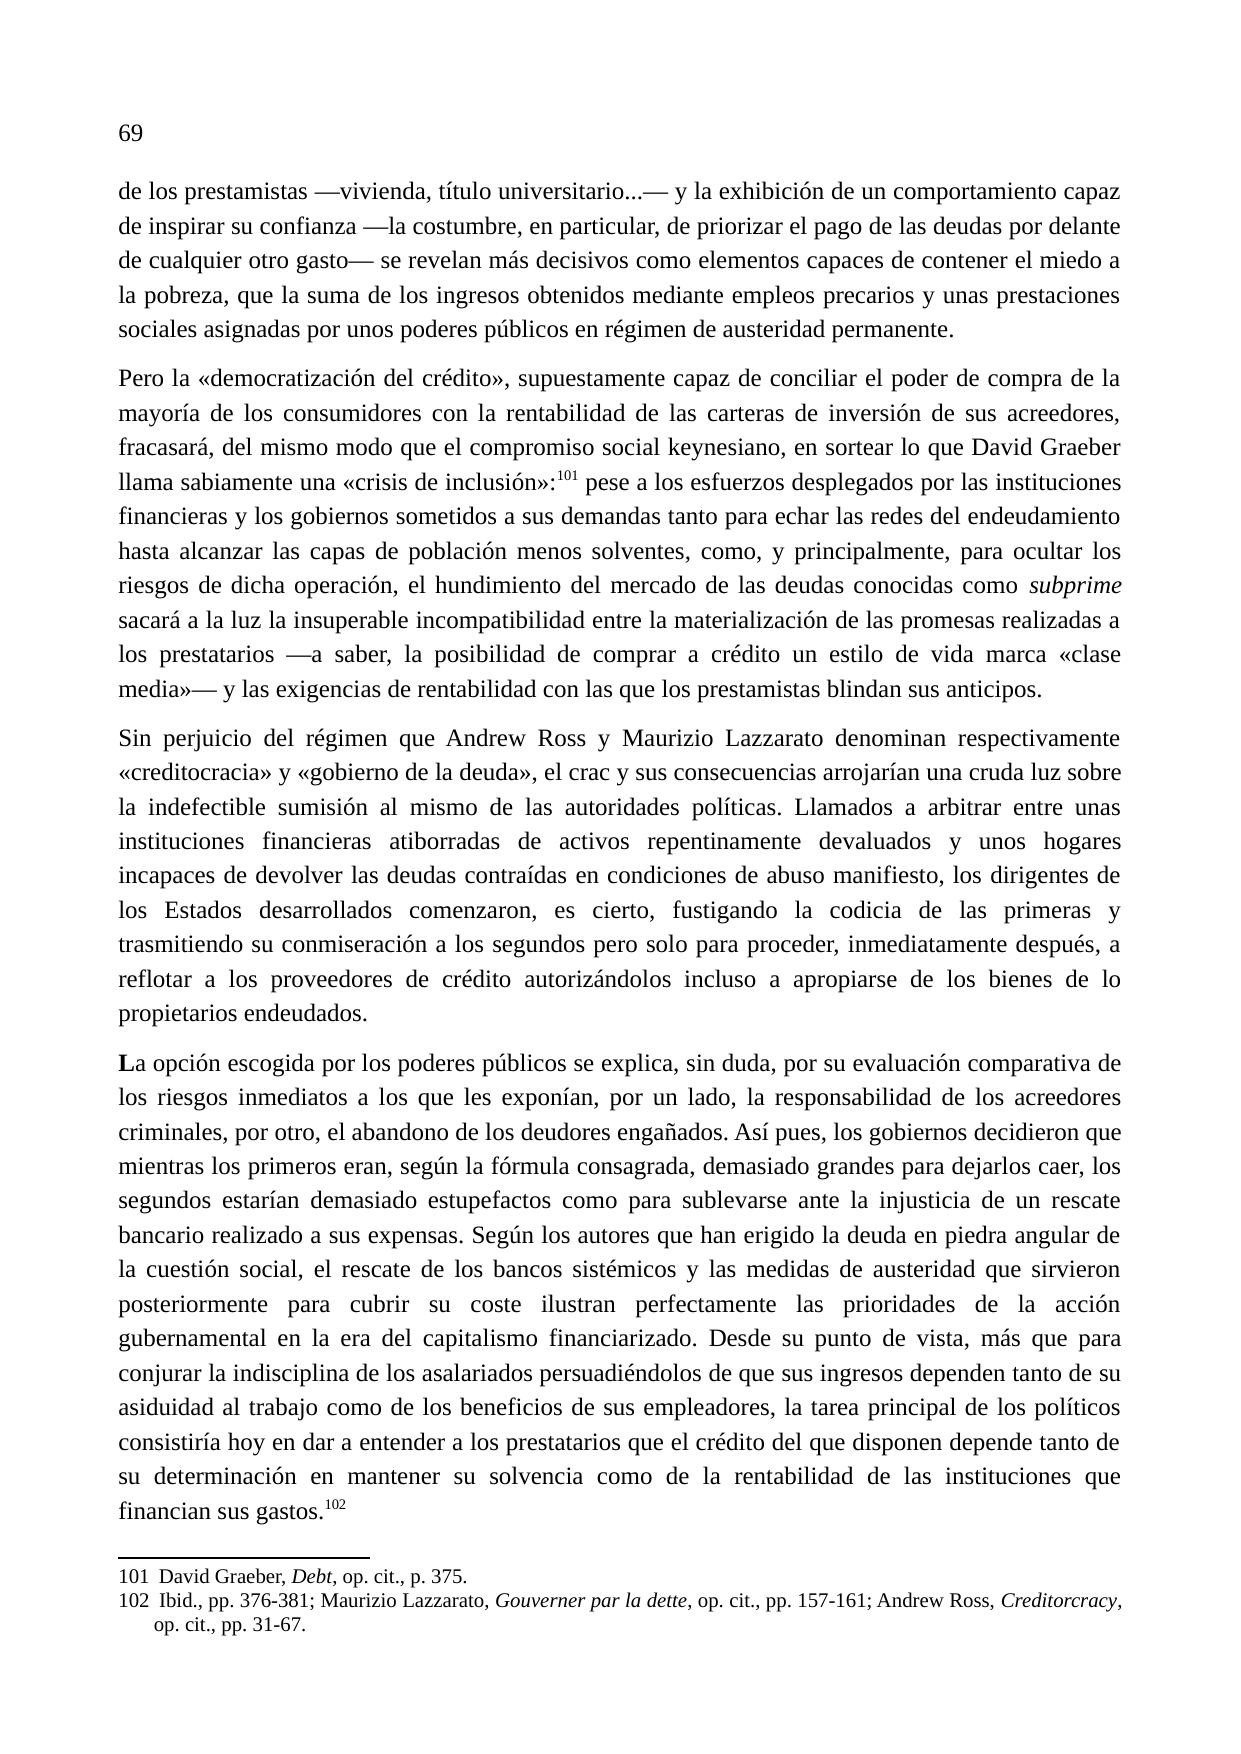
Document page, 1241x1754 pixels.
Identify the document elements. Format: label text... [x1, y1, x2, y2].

text Sin perjuicio del régimen que Andrew Ross y Maurizio Lazzarato denominan respectivamente «creditocracia» y «gobierno de la deuda», el crac y sus consecuencias arrojarían una cruda luz sobre la indefectible sumisión al mismo de las autoridades políticas. Llamados a arbitrar entre unas instituciones financieras atiborradas de activos repentinamente devaluados y unos hogares incapaces de devolver las deudas contraídas en condiciones de abuso manifiesto, los dirigentes de los Estados desarrollados comenzaron, es cierto, fustigando la codicia de las primeras y trasmitiendo su conmiseración a los segundos pero solo para proceder, inmediatamente después, a reflotar a los proveedores de crédito autorizándolos incluso a apropiarse de los bienes de lo propietarios endeudados. [118, 723, 1122, 1027]
text de los prestamistas ―vivienda, título universitario...― y la exhibición de un comportamiento capaz de inspirar su confianza ―la costumbre, en particular, de priorizar el pago de las deudas por delante de cualquier otro gasto― se revelan más decisivos como elementos capaces de contener el miedo a la pobreza, que la suma de los ingresos obtenidos mediante empleos precarios y unas prestaciones sociales asignadas por unos poderes públicos en régimen de austeridad permanente. [118, 176, 1122, 343]
text David Graeber, Debt, op. cit., p. 375. [118, 1564, 1122, 1588]
text La opción escogida por los poderes públicos se explica, sin duda, por su evaluación comparativa de los riesgos inmediatos a los que les exponían, por un lado, la responsabilidad de los acreedores criminales, por otro, el abandono de los deudores engañados. Así pues, los gobiernos decidieron que mientras los primeros eran, según la fórmula consagrada, demasiado grandes para dejarlos caer, los segundos estarían demasiado estupefactos como para sublevarse ante la injusticia de un rescate bancario realizado a sus expensas. Según los autores que han erigido la deuda en piedra angular de la cuestión social, el rescate de los bancos sistémicos y las medidas de austeridad que sirvieron posteriormente para cubrir su coste ilustran perfectamente las prioridades de la acción gubernamental en la era del capitalismo financiarizado. Desde su punto de vista, más que para conjurar la indisciplina de los asalariados persuadiéndolos de que sus ingresos dependen tanto de su asiduidad al trabajo como de los beneficios de sus empleadores, la tarea principal de los políticos consistiría hoy en dar a entender a los prestatarios que el crédito del que disponen depende tanto de su determinación en mantener su solvencia como de la rentabilidad de las instituciones que financian sus gastos. [118, 1048, 1122, 1524]
text Pero la «democratización del crédito», supuestamente capaz de conciliar el poder de compra de la mayoría de los consumidores con la rentabilidad de las carteras de inversión de sus acreedores, fracasará, del mismo modo que el compromiso social keynesiano, en sortear lo que David Graeber llama sabiamente una «crisis de inclusión»: pese a los esfuerzos desplegados por las instituciones financieras y los gobiernos sometidos a sus demandas tanto para echar las redes del endeudamiento hasta alcanzar las capas de población menos solventes, como, y principalmente, para ocultar los riesgos de dicha operación, el hundimiento del mercado de las deudas conocidas como subprime sacará a la luz la insuperable incompatibilidad entre la materialización de las promesas realizadas a los prestatarios ―a saber, la posibilidad de comprar a crédito un estilo de vida marca «clase media»― y las exigencias de rentabilidad con las que los prestamistas blindan sus anticipos. [118, 363, 1122, 702]
text Ibid., pp. 376-381; Maurizio Lazzarato, Gouverner par la dette, op. cit., pp. 157-161; Andrew Ross, Creditorcracy, op. cit., pp. 31-67. [118, 1588, 1122, 1636]
